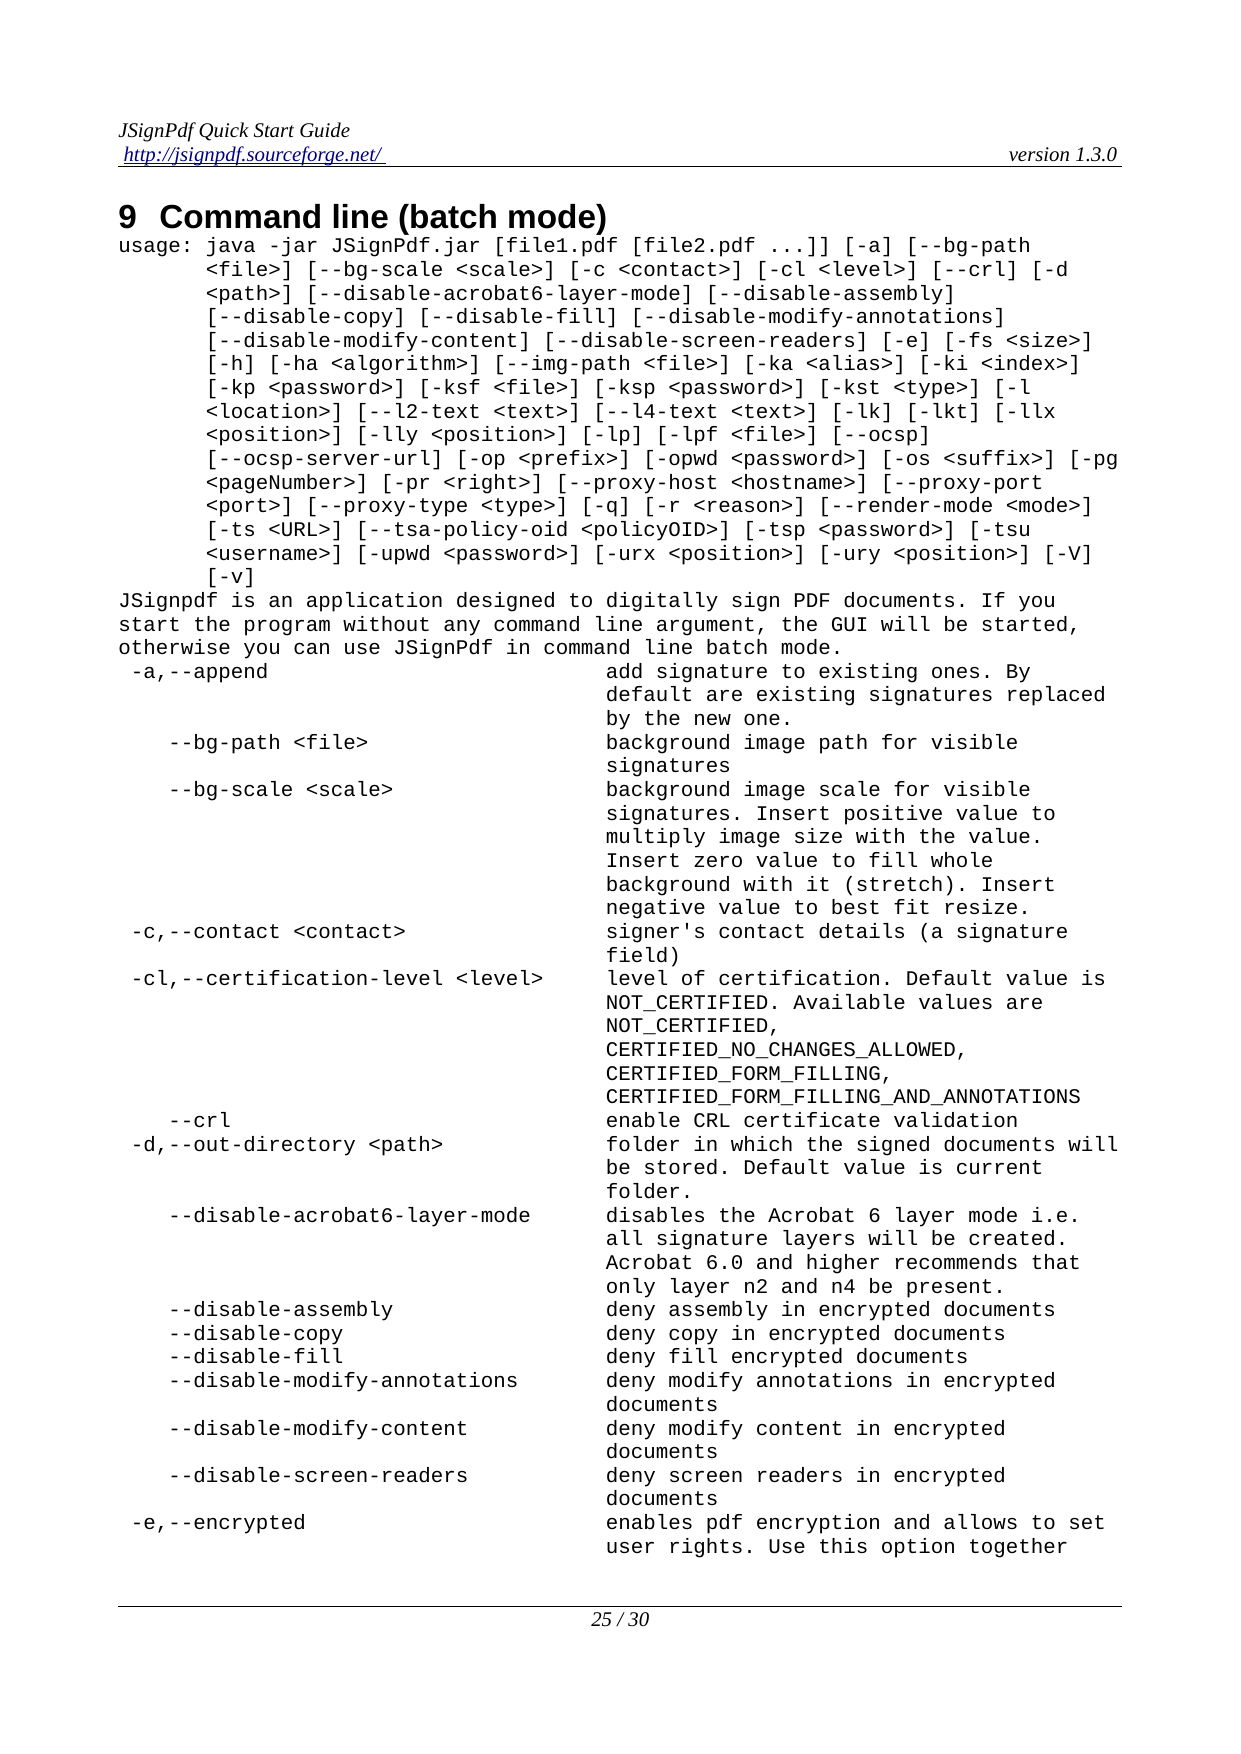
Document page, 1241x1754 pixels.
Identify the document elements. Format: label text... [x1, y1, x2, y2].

text [--disable-modify-content] [--disable-screen-readers] [-e] [-fs <size>] [118, 330, 1122, 353]
text [-ts <URL>] [--tsa-policy-oid <policyOID>] [-tsp <password>] [-tsu [118, 519, 1122, 543]
text folder. [118, 1181, 1122, 1205]
text --disable-screen-readers deny screen readers in encrypted [118, 1465, 1122, 1488]
text only layer n2 and n4 be present. [118, 1276, 1122, 1299]
text by the new one. [118, 708, 1122, 732]
text -e,--encrypted enables pdf encryption and allows to set [118, 1512, 1122, 1536]
text [-v] [118, 566, 1122, 590]
text <port>] [--proxy-type <type>] [-q] [-r <reason>] [--render-mode <mode>] [118, 495, 1122, 519]
text multiply image size with the value. [118, 826, 1122, 850]
text usage: java -jar JSignPdf.jar [file1.pdf [file2.pdf ...]] [-a] [--bg-path [118, 235, 1122, 259]
text [--ocsp-server-url] [-op <prefix>] [-opwd <password>] [-os <suffix>] [-pg [118, 448, 1122, 472]
text <pageNumber>] [-pr <right>] [--proxy-host <hostname>] [--proxy-port [118, 472, 1122, 495]
text --disable-modify-annotations deny modify annotations in encrypted [118, 1370, 1122, 1394]
text CERTIFIED_NO_CHANGES_ALLOWED, [118, 1039, 1122, 1063]
text -c,--contact <contact> signer's contact details (a signature [118, 921, 1122, 944]
text NOT_CERTIFIED, [118, 1016, 1122, 1039]
text user rights. Use this option together [118, 1536, 1122, 1559]
text all signature layers will be created. [118, 1228, 1122, 1252]
subtitle Command line (batch mode) [118, 197, 1122, 235]
text <location>] [--l2-text <text>] [--l4-text <text>] [-lk] [-lkt] [-llx [118, 401, 1122, 424]
text otherwise you can use JSignPdf in command line batch mode. [118, 637, 1122, 661]
text documents [118, 1488, 1122, 1512]
text [-h] [-ha <algorithm>] [--img-path <file>] [-ka <alias>] [-ki <index>] [118, 353, 1122, 377]
text signatures. Insert positive value to [118, 803, 1122, 826]
text --disable-acrobat6-layer-mode disables the Acrobat 6 layer mode i.e. [118, 1205, 1122, 1228]
text signatures [118, 755, 1122, 779]
text --crl enable CRL certificate validation [118, 1110, 1122, 1134]
text field) [118, 944, 1122, 968]
text default are existing signatures replaced [118, 684, 1122, 708]
text Insert zero value to fill whole [118, 850, 1122, 874]
text -a,--append add signature to existing ones. By [118, 661, 1122, 684]
text background with it (stretch). Insert [118, 874, 1122, 897]
text <file>] [--bg-scale <scale>] [-c <contact>] [-cl <level>] [--crl] [-d [118, 259, 1122, 282]
text --bg-path <file> background image path for visible [118, 732, 1122, 755]
text --disable-assembly deny assembly in encrypted documents [118, 1299, 1122, 1323]
text [-kp <password>] [-ksf <file>] [-ksp <password>] [-kst <type>] [-l [118, 377, 1122, 401]
text start the program without any command line argument, the GUI will be started, [118, 613, 1122, 637]
text documents [118, 1394, 1122, 1417]
text <path>] [--disable-acrobat6-layer-mode] [--disable-assembly] [118, 282, 1122, 306]
text -d,--out-directory <path> folder in which the signed documents will [118, 1134, 1122, 1157]
text documents [118, 1441, 1122, 1465]
text --disable-copy deny copy in encrypted documents [118, 1323, 1122, 1347]
text CERTIFIED_FORM_FILLING_AND_ANNOTATIONS [118, 1086, 1122, 1110]
text be stored. Default value is current [118, 1157, 1122, 1181]
text negative value to best fit resize. [118, 897, 1122, 921]
text --disable-modify-content deny modify content in encrypted [118, 1417, 1122, 1441]
text CERTIFIED_FORM_FILLING, [118, 1063, 1122, 1086]
text --bg-scale <scale> background image scale for visible [118, 779, 1122, 803]
text [--disable-copy] [--disable-fill] [--disable-modify-annotations] [118, 306, 1122, 330]
text NOT_CERTIFIED. Available values are [118, 992, 1122, 1016]
text <position>] [-lly <position>] [-lp] [-lpf <file>] [--ocsp] [118, 424, 1122, 448]
text <username>] [-upwd <password>] [-urx <position>] [-ury <position>] [-V] [118, 543, 1122, 566]
text --disable-fill deny fill encrypted documents [118, 1347, 1122, 1370]
text JSignpdf is an application designed to digitally sign PDF documents. If you [118, 590, 1122, 613]
text Acrobat 6.0 and higher recommends that [118, 1252, 1122, 1276]
text -cl,--certification-level <level> level of certification. Default value is [118, 968, 1122, 992]
